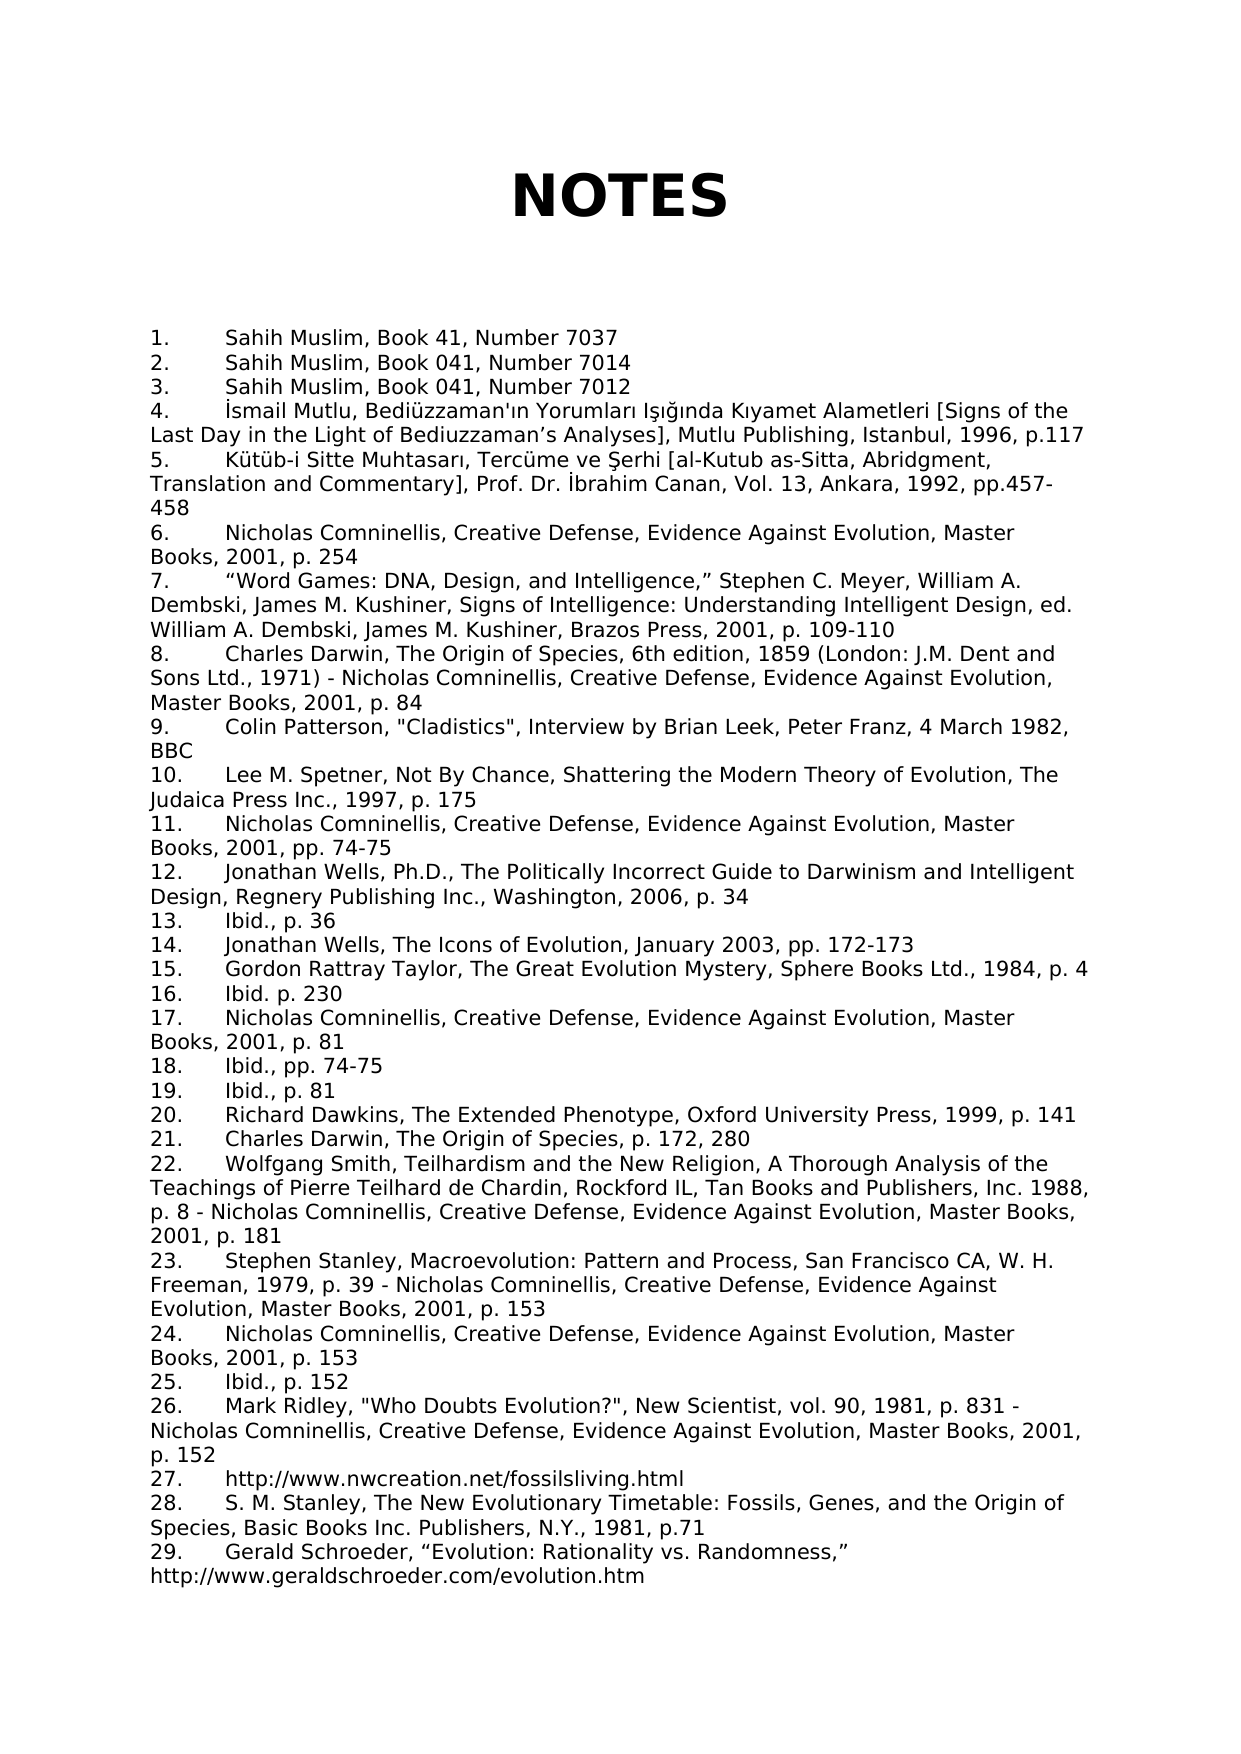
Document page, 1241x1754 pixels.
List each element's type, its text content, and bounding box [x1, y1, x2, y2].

text 4. İsmail Mutlu, Bediüzzaman'ın Yorumları Işığında Kıyamet Alametleri [Signs of the Last Day in the Light of Bediuzzaman’s Analyses], Mutlu Publishing, Istanbul, 1996, p.117 [150, 399, 1090, 448]
text 5. Kütüb-i Sitte Muhtasarı, Tercüme ve Şerhi [al-Kutub as-Sitta, Abridgment, Translation and Commentary], Prof. Dr. İbrahim Canan, Vol. 13, Ankara, 1992, pp.457-458 [150, 448, 1090, 521]
text 8. Charles Darwin, The Origin of Species, 6th edition, 1859 (London: J.M. Dent and Sons Ltd., 1971) - Nicholas Comninellis, Creative Defense, Evidence Against Evolution, Master Books, 2001, p. 84 [150, 642, 1090, 715]
text 20. Richard Dawkins, The Extended Phenotype, Oxford University Press, 1999, p. 141 [150, 1103, 1090, 1127]
text 23. Stephen Stanley, Macroevolution: Pattern and Process, San Francisco CA, W. H. Freeman, 1979, p. 39 - Nicholas Comninellis, Creative Defense, Evidence Against Evolution, Master Books, 2001, p. 153 [150, 1249, 1090, 1322]
text 27. http://www.nwcreation.net/fossilsliving.html [150, 1467, 1090, 1491]
text 28. S. M. Stanley, The New Evolutionary Timetable: Fossils, Genes, and the Origin of Species, Basic Books Inc. Publishers, N.Y., 1981, p.71 [150, 1491, 1090, 1540]
text 7. “Word Games: DNA, Design, and Intelligence,” Stephen C. Meyer, William A. Dembski, James M. Kushiner, Signs of Intelligence: Understanding Intelligent Design, ed. William A. Dembski, James M. Kushiner, Brazos Press, 2001, p. 109-110 [150, 569, 1090, 642]
text 18. Ibid., pp. 74-75 [150, 1054, 1090, 1079]
text 17. Nicholas Comninellis, Creative Defense, Evidence Against Evolution, Master Books, 2001, p. 81 [150, 1006, 1090, 1054]
subtitle NOTES [150, 162, 1090, 230]
text 21. Charles Darwin, The Origin of Species, p. 172, 280 [150, 1127, 1090, 1152]
text 29. Gerald Schroeder, “Evolution: Rationality vs. Randomness,” http://www.geraldschroeder.com/evolution.htm [150, 1540, 1090, 1588]
text 26. Mark Ridley, "Who Doubts Evolution?", New Scientist, vol. 90, 1981, p. 831 - Nicholas Comninellis, Creative Defense, Evidence Against Evolution, Master Books, 2001, p. 152 [150, 1394, 1090, 1467]
text 9. Colin Patterson, "Cladistics", Interview by Brian Leek, Peter Franz, 4 March 1982, BBC [150, 715, 1090, 763]
text 19. Ibid., p. 81 [150, 1079, 1090, 1103]
text 25. Ibid., p. 152 [150, 1370, 1090, 1394]
text 1. Sahih Muslim, Book 41, Number 7037 [150, 326, 1090, 351]
text 15. Gordon Rattray Taylor, The Great Evolution Mystery, Sphere Books Ltd., 1984, p. 4 [150, 957, 1090, 982]
text 3. Sahih Muslim, Book 041, Number 7012 [150, 375, 1090, 399]
text 10. Lee M. Spetner, Not By Chance, Shattering the Modern Theory of Evolution, The Judaica Press Inc., 1997, p. 175 [150, 763, 1090, 812]
text 16. Ibid. p. 230 [150, 982, 1090, 1006]
text 6. Nicholas Comninellis, Creative Defense, Evidence Against Evolution, Master Books, 2001, p. 254 [150, 521, 1090, 569]
text 13. Ibid., p. 36 [150, 909, 1090, 933]
text 22. Wolfgang Smith, Teilhardism and the New Religion, A Thorough Analysis of the Teachings of Pierre Teilhard de Chardin, Rockford IL, Tan Books and Publishers, Inc. 1988, p. 8 - Nicholas Comninellis, Creative Defense, Evidence Against Evolution, Master Books, 2001, p. 181 [150, 1152, 1090, 1249]
text 11. Nicholas Comninellis, Creative Defense, Evidence Against Evolution, Master Books, 2001, pp. 74-75 [150, 812, 1090, 860]
text 12. Jonathan Wells, Ph.D., The Politically Incorrect Guide to Darwinism and Intelligent Design, Regnery Publishing Inc., Washington, 2006, p. 34 [150, 860, 1090, 909]
text 14. Jonathan Wells, The Icons of Evolution, January 2003, pp. 172-173 [150, 933, 1090, 957]
text 2. Sahih Muslim, Book 041, Number 7014 [150, 351, 1090, 375]
text 24. Nicholas Comninellis, Creative Defense, Evidence Against Evolution, Master Books, 2001, p. 153 [150, 1322, 1090, 1370]
